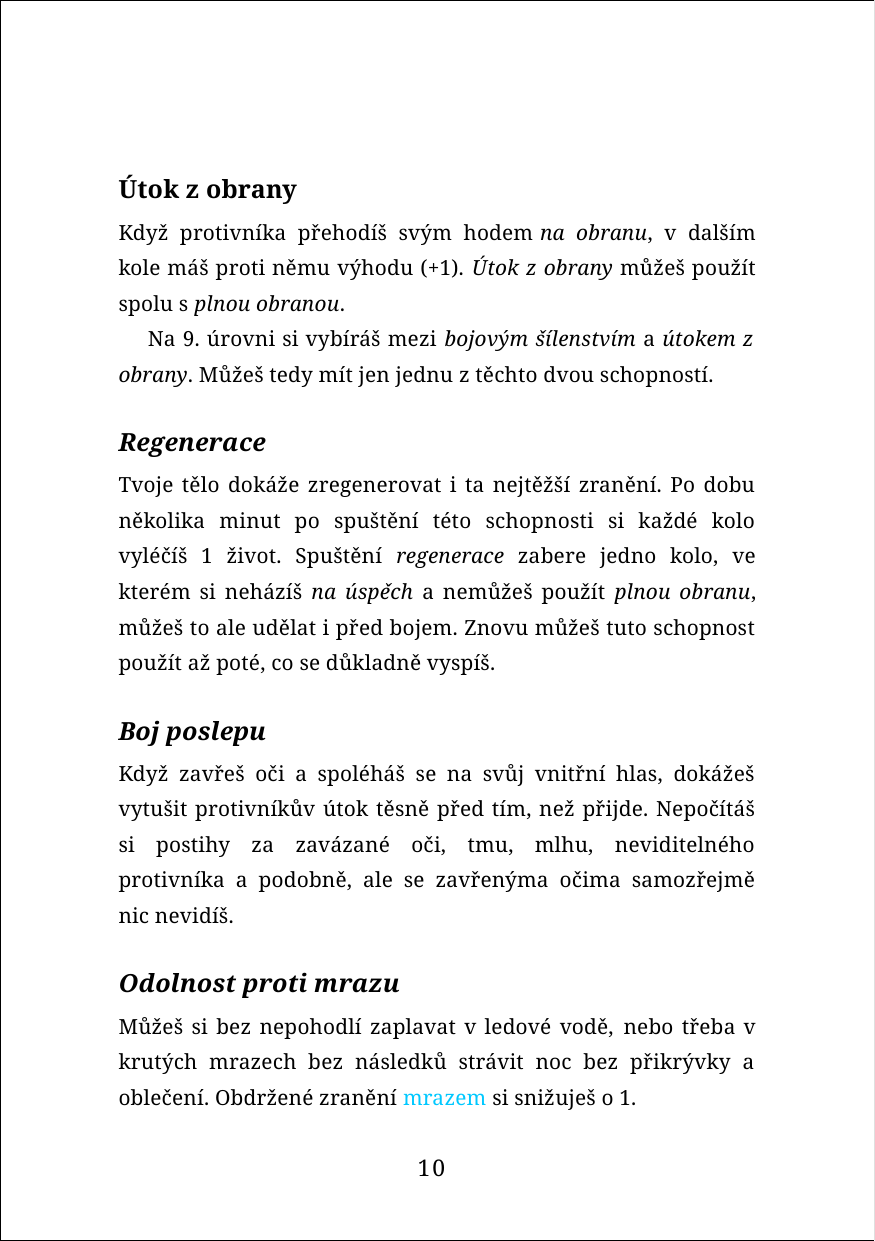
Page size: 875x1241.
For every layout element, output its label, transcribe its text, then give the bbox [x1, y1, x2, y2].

subtitle Regenerace [118, 425, 756, 459]
text Můžeš si bez nepohodlí zaplavat v ledové vodě, nebo třeba v krutých mrazech bez následků strávit noc bez přikrývky a oblečení. Obdržené zranění mrazem si snižuješ o 1. [118, 1012, 756, 1111]
text Když zavřeš oči a spoléháš se na svůj vnitřní hlas, dokážeš vytušit protivníkův útok těsně před tím, než přijde. Nepočítáš si postihy za zavázané oči, tmu, mlhu, neviditelného protivníka a podobně, ale se zavřenýma očima samozřejmě nic nevidíš. [118, 759, 756, 929]
subtitle Útok z obrany [118, 172, 756, 206]
subtitle Odolnost proti mrazu [118, 966, 756, 1000]
subtitle Boj poslepu [118, 713, 756, 747]
text Tvoje tělo dokáže zregenerovat i ta nejtěžší zranění. Po dobu několika minut po spuštění této schopnosti si každé kolo vyléčíš 1 život. Spuštění regenerace zabere jedno kolo, ve kterém si neházíš na úspěch a nemůžeš použít plnou obranu, můžeš to ale udělat i před bojem. Znovu můžeš tuto schopnost použít až poté, co se důkladně vyspíš. [118, 471, 756, 677]
text Když protivníka přehodíš svým hodem na obranu, v dalším kole máš proti němu výhodu (+1). Útok z obrany můžeš použít spolu s plnou obranou. Na 9. úrovni si vybíráš mezi bojovým šílenstvím a útokem z obrany. Můžeš tedy mít jen jednu z těchto dvou schopností. [118, 218, 756, 388]
